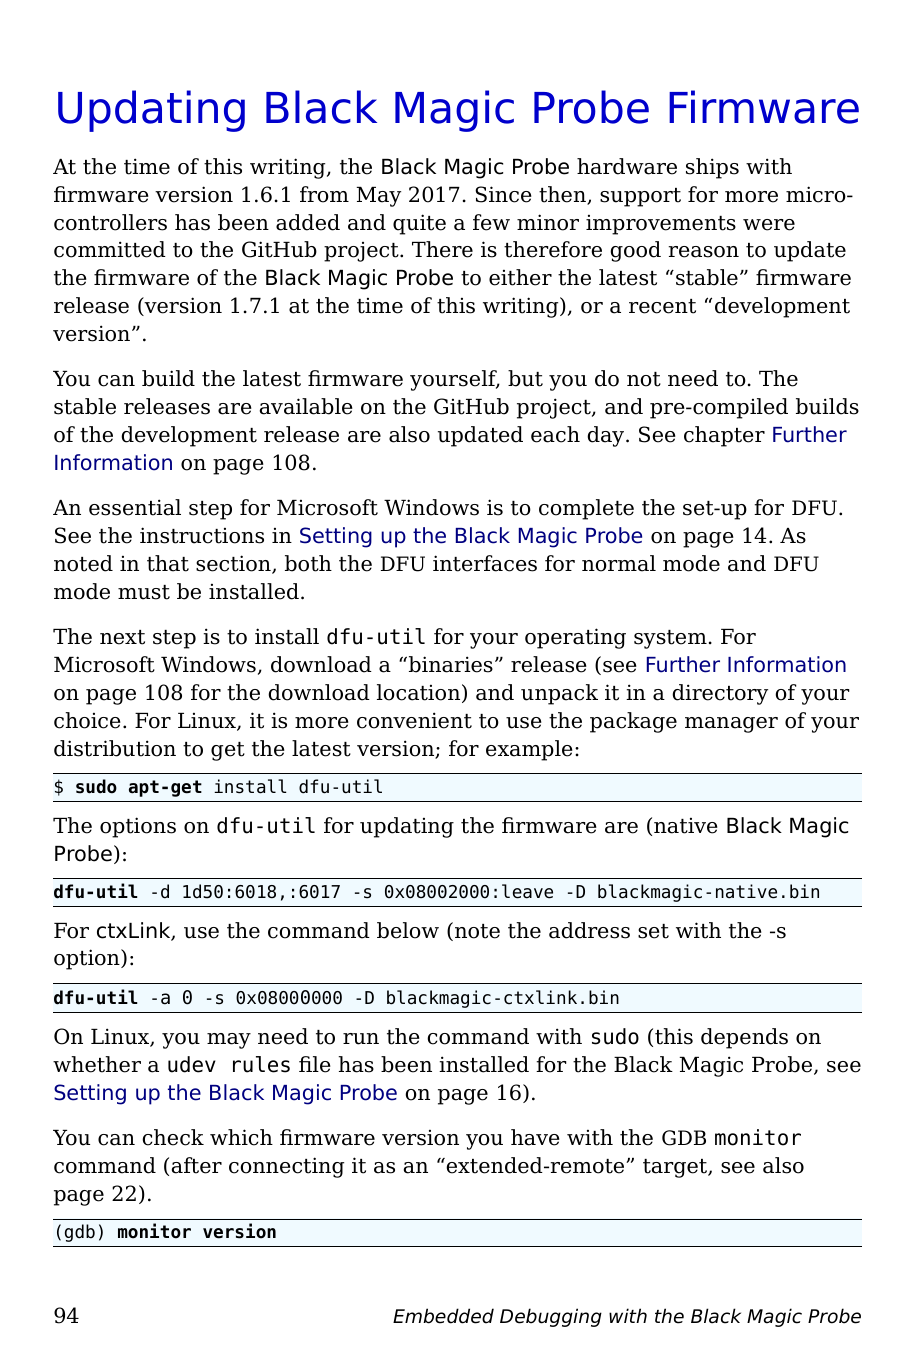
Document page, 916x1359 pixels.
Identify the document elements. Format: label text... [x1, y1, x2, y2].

text (gdb) monitor version [53, 1220, 862, 1246]
text You can build the latest firmware yourself, but you do not need to. The stable releases are available on the GitHub project, and pre-compiled builds of the development release are also updated each day. See chapter Further Information on page 108. [53, 367, 862, 475]
subtitle Updating Black Magic Probe Firmware [53, 84, 862, 134]
text The options on dfu-util for updating the firmware are (native Black Magic Probe): [53, 814, 862, 866]
text The next step is to install dfu-util for your operating system. For Microsoft Windows, download a “binaries” release (see Further Information on page 108 for the download location) and unpack it in a directory of your choice. For Linux, it is more convenient to use the package manager of your distribution to get the latest version; for example: [53, 625, 862, 761]
text An essential step for Microsoft Windows is to complete the set-up for DFU. See the instructions in Setting up the Black Magic Probe on page 14. As noted in that section, both the DFU interfaces for normal mode and DFU mode must be installed. [53, 496, 862, 604]
text dfu-util -a 0 -s 0x08000000 -D blackmagic-ctxlink.bin [53, 984, 862, 1012]
text dfu-util -d 1d50:6018,:6017 -s 0x08002000:leave -D blackmagic-native.bin [53, 879, 862, 906]
text $ sudo apt-get install dfu-util [53, 774, 862, 801]
text At the time of this writing, the Black Magic Probe hardware ships with firmware version 1.6.1 from May 2017. Since then, support for more micro-controllers has been added and quite a few minor improvements were committed to the GitHub project. There is therefore good reason to update the firmware of the Black Magic Probe to either the latest “stable” firmware release (version 1.7.1 at the time of this writing), or a recent “development version”. [53, 155, 862, 346]
text For ctxLink, use the command below (note the address set with the -s option): [53, 919, 862, 971]
text You can check which firmware version you have with the GDB monitor command (after connecting it as an “extended-remote” target, see also page 22). [53, 1126, 862, 1206]
text On Linux, you may need to run the command with sudo (this depends on whether a udev rules file has been installed for the Black Magic Probe, see Setting up the Black Magic Probe on page 16). [53, 1025, 862, 1105]
